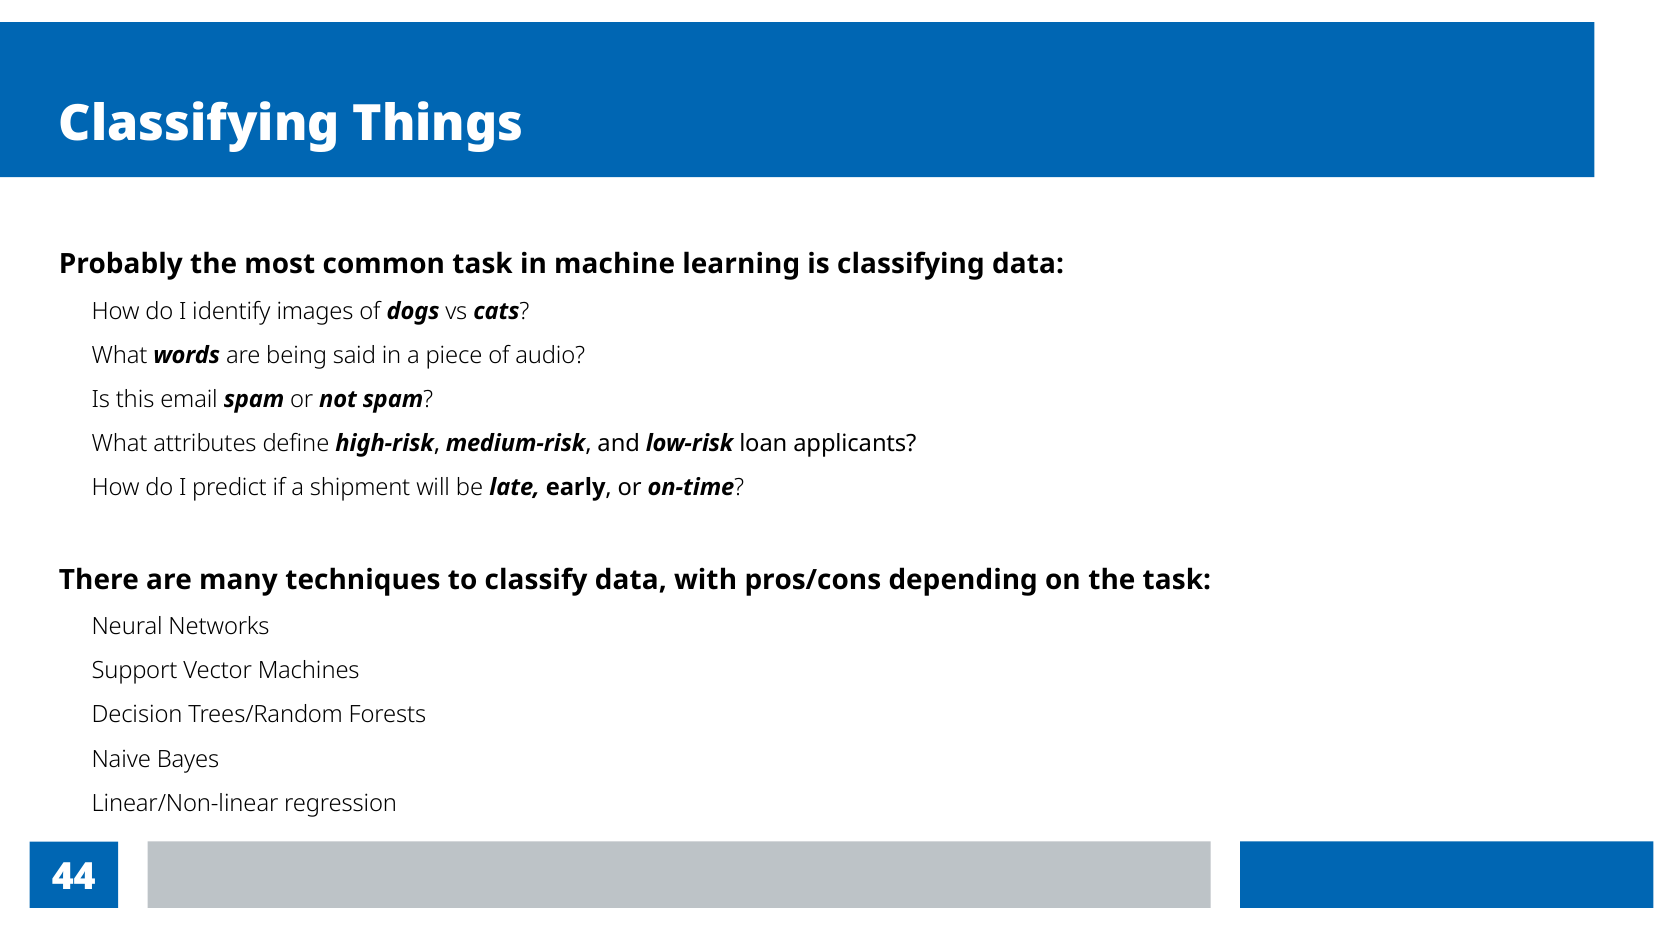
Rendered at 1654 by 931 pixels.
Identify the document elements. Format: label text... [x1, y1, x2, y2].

list Probably the most common task in machine learning is classifying data: How do I identify images of dogs vs cats? What words are being said in a piece of audio? Is this email spam or not spam? What attributes define high-risk, medium-risk, and low-risk loan applicants? How do I predict if a shipment will be late, early, or on-time? There are many techniques to classify data, with pros/cons depending on the task: Neural Networks Support Vector Machines Decision Trees/Random Forests Naive Bayes Linear/Non-linear regression [59, 243, 1565, 820]
title Classifying Things [59, 44, 1595, 156]
